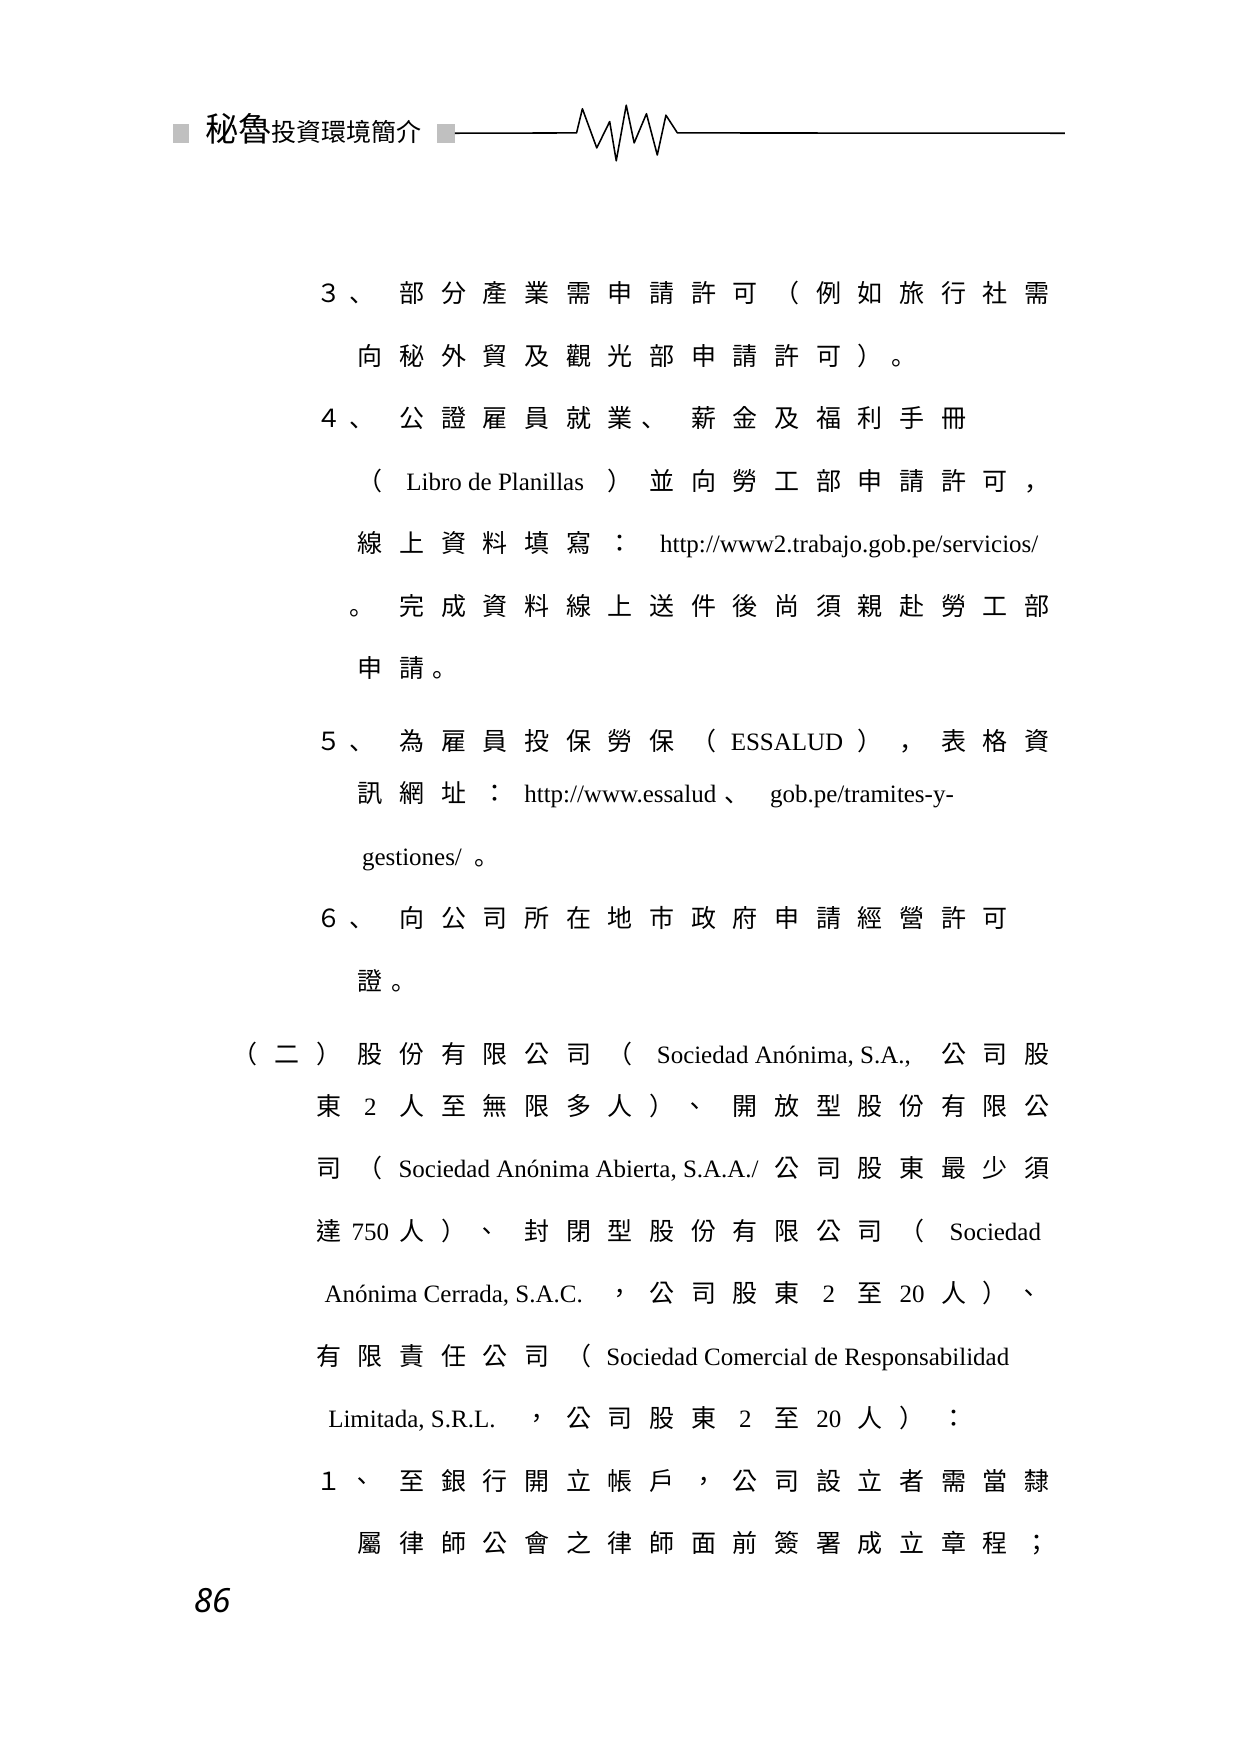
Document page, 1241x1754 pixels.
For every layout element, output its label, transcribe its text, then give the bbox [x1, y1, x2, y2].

text １、至銀行開立帳戶，公司設立者需當隸屬律師公會之律師面前簽署成立章程； [281, 1438, 1058, 1563]
text ６、向公司所在地市政府申請經營許可證。 [281, 875, 1058, 1000]
text ５、為雇員投保勞保（ESSALUD），表格資訊網址：http://www.essalud、gob.pe/tramites-y-gestiones/。 [281, 688, 1058, 875]
text （二）股份有限公司（Sociedad Anónima, S.A., 公司股東2人至無限多人）、開放型股份有限公司（Sociedad Anónima Abierta, S.A.A./公司股東最少須達750人）、封閉型股份有限公司（Sociedad Anónima Cerrada, S.A.C.，公司股東2至20人）、有限責任公司（Sociedad Comercial de Responsabilidad Limitada, S.R.L.，公司股東2至20人）： [207, 1000, 1058, 1438]
text ３、部分產業需申請許可（例如旅行社需向秘外貿及觀光部申請許可）。 [281, 250, 1058, 375]
text ４、公證雇員就業、薪金及福利手冊（Libro de Planillas）並向勞工部申請許可，線上資料填寫：http://www2.trabajo.gob.pe/servicios/。完成資料線上送件後尚須親赴勞工部申請。 [281, 375, 1058, 688]
